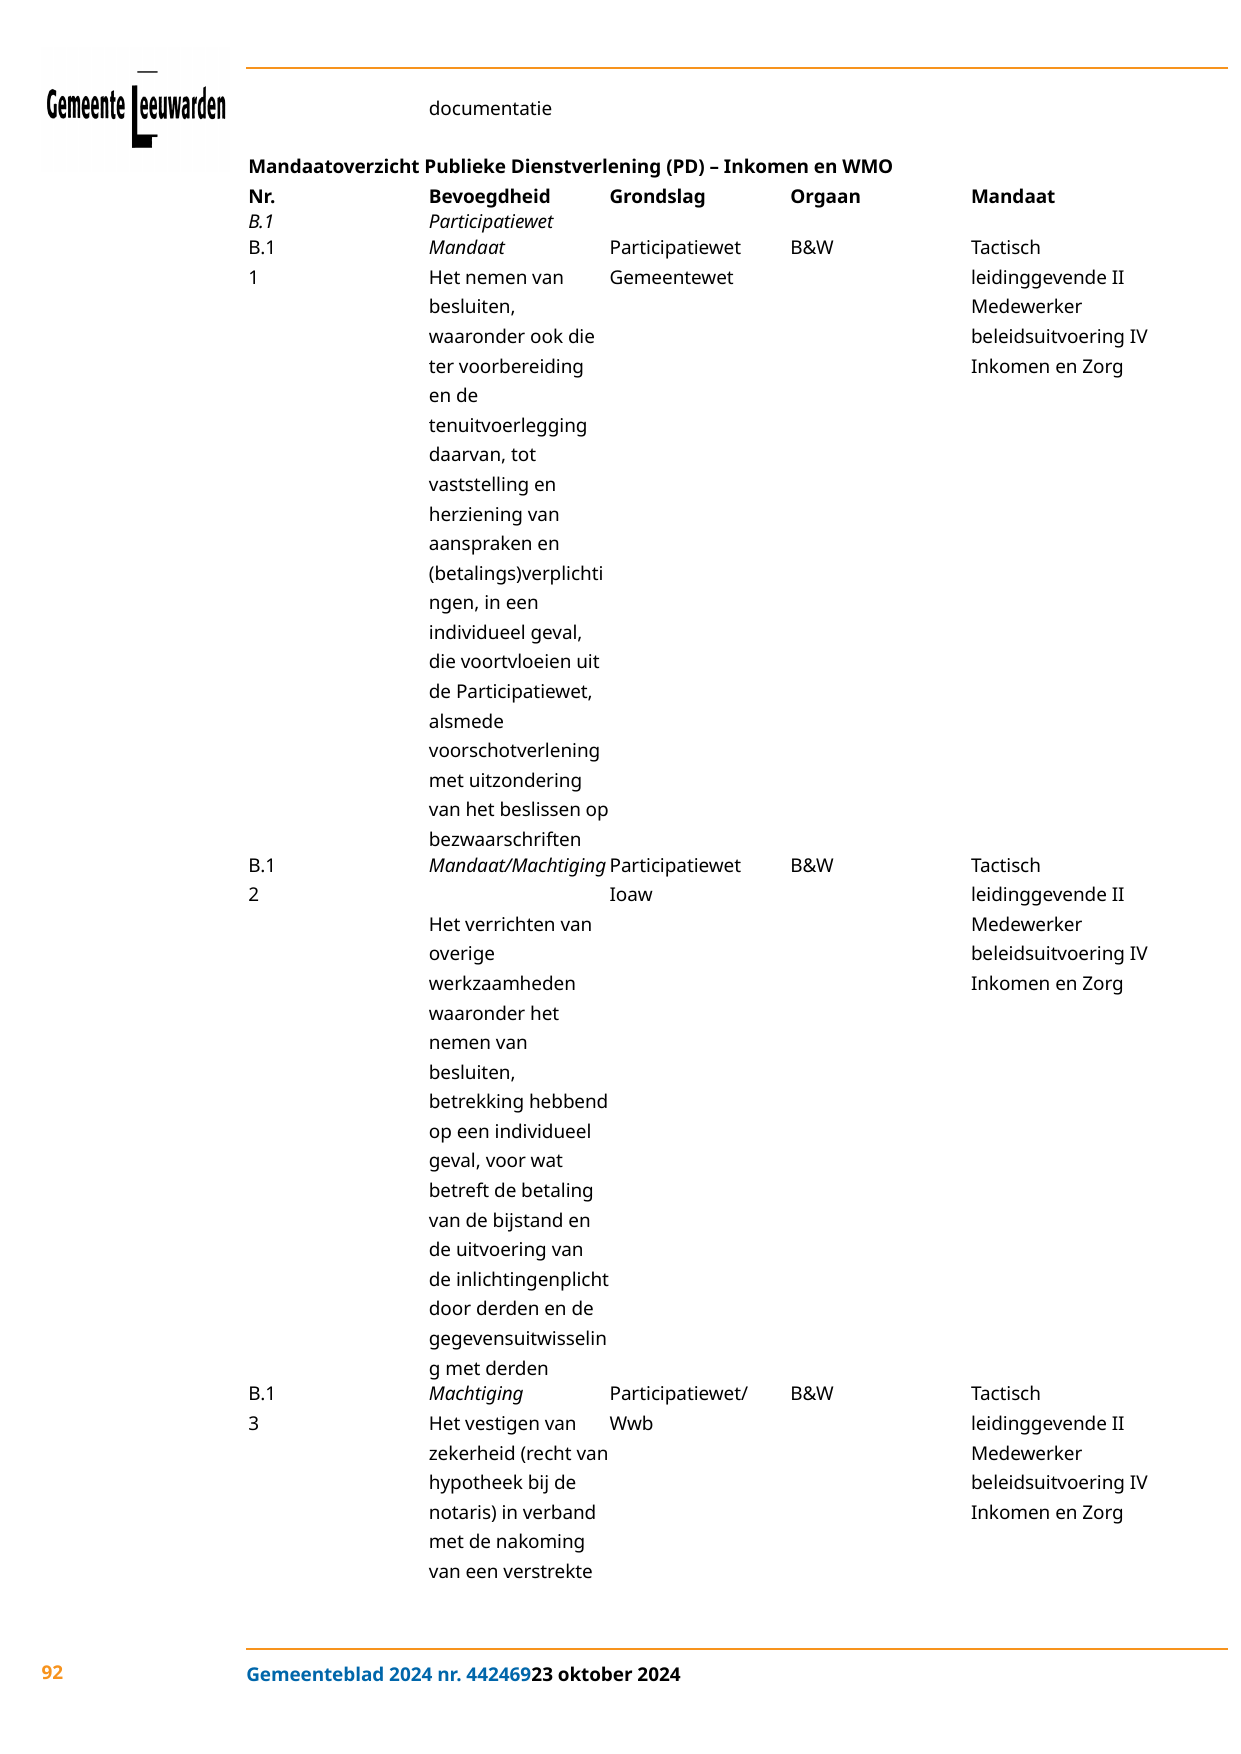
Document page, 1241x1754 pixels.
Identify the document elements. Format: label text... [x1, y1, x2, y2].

table_cell [971, 209, 1152, 234]
table_header Grondslag [609, 183, 790, 209]
table_cell [971, 95, 1152, 121]
table_cell [609, 95, 790, 121]
table_cell [609, 209, 790, 234]
table_header Orgaan [790, 183, 971, 209]
text Mandaatoverzicht Publieke Dienstverlening (PD) – Inkomen en WMO [248, 153, 1152, 179]
table_cell B&W [790, 1381, 971, 1584]
table_cell B&W [790, 852, 971, 1381]
table_cell Machtiging Het vestigen van zekerheid (recht van hypotheek bij de notaris) in verband met de nakoming van een verstrekte [429, 1381, 609, 1584]
table_cell [248, 95, 429, 121]
table_cell B.1 1 [248, 235, 429, 852]
table_cell Mandaat Het nemen van besluiten, waaronder ook die ter voorbereiding en de tenuitvoerlegging daarvan, tot vaststelling en herziening van aanspraken en (betalings)verplichtingen, in een individueel geval, die voortvloeien uit de Participatiewet, alsmede voorschotverlening met uitzondering van het beslissen op bezwaarschriften [429, 235, 609, 852]
table_header Nr. [248, 183, 429, 209]
table_cell Tactisch leidinggevende II Medewerker beleidsuitvoering IV Inkomen en Zorg [971, 235, 1152, 852]
table_cell Participatiewet [429, 209, 609, 234]
table_cell Participatiewet/Wwb [609, 1381, 790, 1584]
table_cell Tactisch leidinggevende II Medewerker beleidsuitvoering IV Inkomen en Zorg [971, 1381, 1152, 1584]
table_cell Participatiewet Gemeentewet [609, 235, 790, 852]
table_cell Participatiewet Ioaw [609, 852, 790, 1381]
table_cell Tactisch leidinggevende II Medewerker beleidsuitvoering IV Inkomen en Zorg [971, 852, 1152, 1381]
table_cell B.1 [248, 209, 429, 234]
table_cell B.1 2 [248, 852, 429, 1381]
picture [41, 47, 231, 172]
table_cell [790, 209, 971, 234]
table_cell Mandaat/Machtiging Het verrichten van overige werkzaamheden waaronder het nemen van besluiten, betrekking hebbend op een individueel geval, voor wat betreft de betaling van de bijstand en de uitvoering van de inlichtingenplicht door derden en de gegevensuitwisseling met derden [429, 852, 609, 1381]
table_cell [790, 95, 971, 121]
table_cell B.1 3 [248, 1381, 429, 1584]
table_cell B&W [790, 235, 971, 852]
table_header Bevoegdheid [429, 183, 609, 209]
table_header Mandaat [971, 183, 1152, 209]
table_cell documentatie [429, 95, 609, 121]
